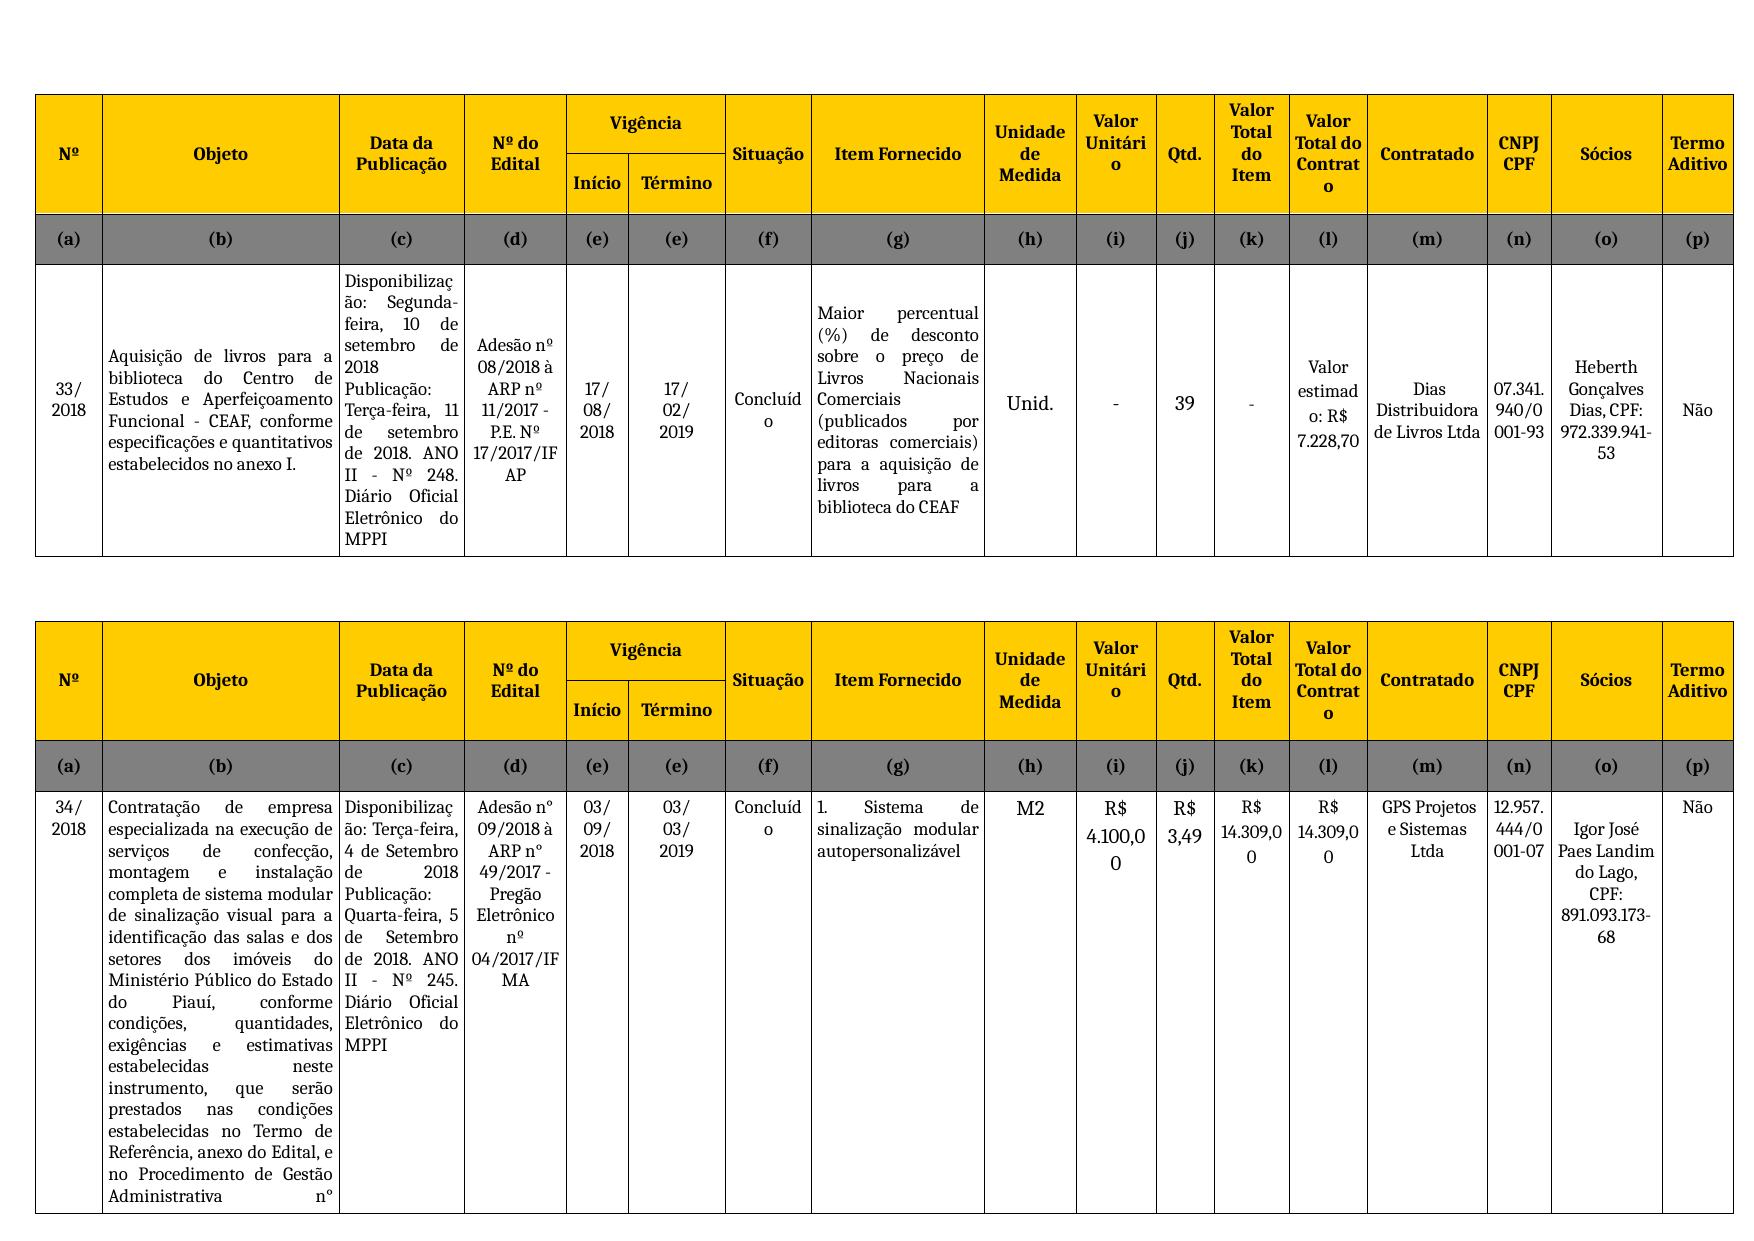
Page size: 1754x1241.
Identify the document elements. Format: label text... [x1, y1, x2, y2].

table_cell (l) [1290, 741, 1367, 791]
table_cell (n) [1488, 215, 1551, 264]
table_header Data da Publicação [340, 622, 464, 740]
table_header Valor Total do Contrato [1290, 622, 1367, 740]
table_cell Aquisição de livros para a biblioteca do Centro de Estudos e Aperfeiçoamento Funcional - CEAF, conforme especificações e quantitativos estabelecidos no anexo I. [103, 265, 339, 556]
table_cell Término [629, 681, 725, 740]
table_cell (o) [1552, 215, 1662, 264]
table_header Valor Total do Item [1215, 95, 1289, 213]
table_cell (e) [629, 741, 725, 791]
table_cell (i) [1077, 215, 1156, 264]
table_header Item Fornecido [812, 622, 984, 740]
table_header Sócios [1552, 95, 1662, 213]
table_cell 03/ 09/ 2018 [567, 792, 628, 1212]
table_header Nº do Edital [465, 622, 566, 740]
table_header CNPJ CPF [1488, 622, 1551, 740]
table_cell (m) [1368, 741, 1487, 791]
table_cell 07.341.940/0001-93 [1488, 265, 1551, 556]
table_cell R$ 4.100,00 [1077, 792, 1156, 1212]
table_header Objeto [103, 95, 339, 213]
table_header Vigência [567, 622, 725, 680]
table_header Termo Aditivo [1663, 622, 1733, 740]
table_cell (j) [1157, 741, 1214, 791]
table_header Objeto [103, 622, 339, 740]
table_header Situação [726, 95, 811, 213]
table_cell (h) [985, 741, 1076, 791]
table_cell 17/ 02/ 2019 [629, 265, 725, 556]
table_cell Disponibilização: Segunda-feira, 10 de setembro de 2018 Publicação: Terça-feira, 11 de setembro de 2018. ANO II - Nº 248. Diário Oficial Eletrônico do MPPI [340, 265, 464, 556]
table_header Nº do Edital [465, 95, 566, 213]
table_cell Maior percentual (%) de desconto sobre o preço de Livros Nacionais Comerciais (publicados por editoras comerciais) para a aquisição de livros para a biblioteca do CEAF [812, 265, 984, 556]
table_cell Início [567, 154, 628, 213]
table_cell (d) [465, 215, 566, 264]
table_cell (g) [812, 215, 984, 264]
table_header Item Fornecido [812, 95, 984, 213]
table_header Unidade de Medida [985, 622, 1076, 740]
table_cell Valor estimado: R$ 7.228,70 [1290, 265, 1367, 556]
table_cell Heberth Gonçalves Dias, CPF: 972.339.941-53 [1552, 265, 1662, 556]
table_header CNPJ CPF [1488, 95, 1551, 213]
table_cell R$ 14.309,00 [1215, 792, 1289, 1212]
table_cell (p) [1663, 741, 1733, 791]
table_header Situação [726, 622, 811, 740]
table_cell - [1215, 265, 1289, 556]
table_cell 33/ 2018 [36, 265, 102, 556]
table_header Valor Total do Item [1215, 622, 1289, 740]
table_header Termo Aditivo [1663, 95, 1733, 213]
table_cell (j) [1157, 215, 1214, 264]
table_header Qtd. [1157, 622, 1214, 740]
table_header Unidade de Medida [985, 95, 1076, 213]
table_cell (f) [726, 215, 811, 264]
table_cell Início [567, 681, 628, 740]
table_header Sócios [1552, 622, 1662, 740]
table_cell (e) [629, 215, 725, 264]
table_cell - [1077, 265, 1156, 556]
table_cell GPS Projetos e Sistemas Ltda [1368, 792, 1487, 1212]
table_cell (i) [1077, 741, 1156, 791]
table_header Valor Total do Contrato [1290, 95, 1367, 213]
table_cell (h) [985, 215, 1076, 264]
table_cell (b) [103, 741, 339, 791]
table_cell 34/ 2018 [36, 792, 102, 1212]
table_cell (g) [812, 741, 984, 791]
table_cell 03/ 03/ 2019 [629, 792, 725, 1212]
table_cell M2 [985, 792, 1076, 1212]
table_cell Concluído [726, 792, 811, 1212]
table_cell 39 [1157, 265, 1214, 556]
table_cell (k) [1215, 741, 1289, 791]
table_header Valor Unitário [1077, 95, 1156, 213]
table_cell R$ 14.309,00 [1290, 792, 1367, 1212]
table_cell (f) [726, 741, 811, 791]
table_cell (k) [1215, 215, 1289, 264]
table_header Valor Unitário [1077, 622, 1156, 740]
table_header Contratado [1368, 95, 1487, 213]
table_header Data da Publicação [340, 95, 464, 213]
table_header Vigência [567, 95, 725, 153]
table_cell (e) [567, 215, 628, 264]
table_cell (a) [36, 215, 102, 264]
table_cell Dias Distribuidora de Livros Ltda [1368, 265, 1487, 556]
table_cell (c) [340, 215, 464, 264]
table_header Qtd. [1157, 95, 1214, 213]
table_cell (o) [1552, 741, 1662, 791]
table_cell (b) [103, 215, 339, 264]
table_cell (p) [1663, 215, 1733, 264]
table_cell (a) [36, 741, 102, 791]
table_cell Concluído [726, 265, 811, 556]
table_cell (l) [1290, 215, 1367, 264]
table_header Contratado [1368, 622, 1487, 740]
table_cell (m) [1368, 215, 1487, 264]
table_cell Não [1663, 265, 1733, 556]
table_cell Término [629, 154, 725, 213]
table_cell Não [1663, 792, 1733, 1212]
table_cell Contratação de empresa especializada na execução de serviços de confecção, montagem e instalação completa de sistema modular de sinalização visual para a identificação das salas e dos setores dos imóveis do Ministério Público do Estado do Piauí, conforme condições, quantidades, exigências e estimativas estabelecidas neste instrumento, que serão prestados nas condições estabelecidas no Termo de Referência, anexo do Edital, e no Procedimento de Gestão Administrativa n° [103, 792, 339, 1212]
table_cell R$ 3,49 [1157, 792, 1214, 1212]
table_cell (d) [465, 741, 566, 791]
table_header Nº [36, 95, 102, 213]
table_cell Igor José Paes Landim do Lago, CPF: 891.093.173-68 [1552, 792, 1662, 1212]
table_cell Adesão n° 09/2018 à ARP n° 49/2017 - Pregão Eletrônico nº 04/2017/IFMA [465, 792, 566, 1212]
table_cell (c) [340, 741, 464, 791]
table_cell 17/ 08/ 2018 [567, 265, 628, 556]
table_cell Disponibilização: Terça-feira, 4 de Setembro de 2018 Publicação: Quarta-feira, 5 de Setembro de 2018. ANO II - Nº 245. Diário Oficial Eletrônico do MPPI [340, 792, 464, 1212]
table_cell 12.957.444/0001-07 [1488, 792, 1551, 1212]
table_cell (n) [1488, 741, 1551, 791]
table_header Nº [36, 622, 102, 740]
table_cell (e) [567, 741, 628, 791]
table_cell Adesão nº 08/2018 à ARP nº 11/2017 - P.E. Nº 17/2017/IFAP [465, 265, 566, 556]
table_cell 1. Sistema de sinalização modular autopersonalizável [812, 792, 984, 1212]
table_cell Unid. [985, 265, 1076, 556]
